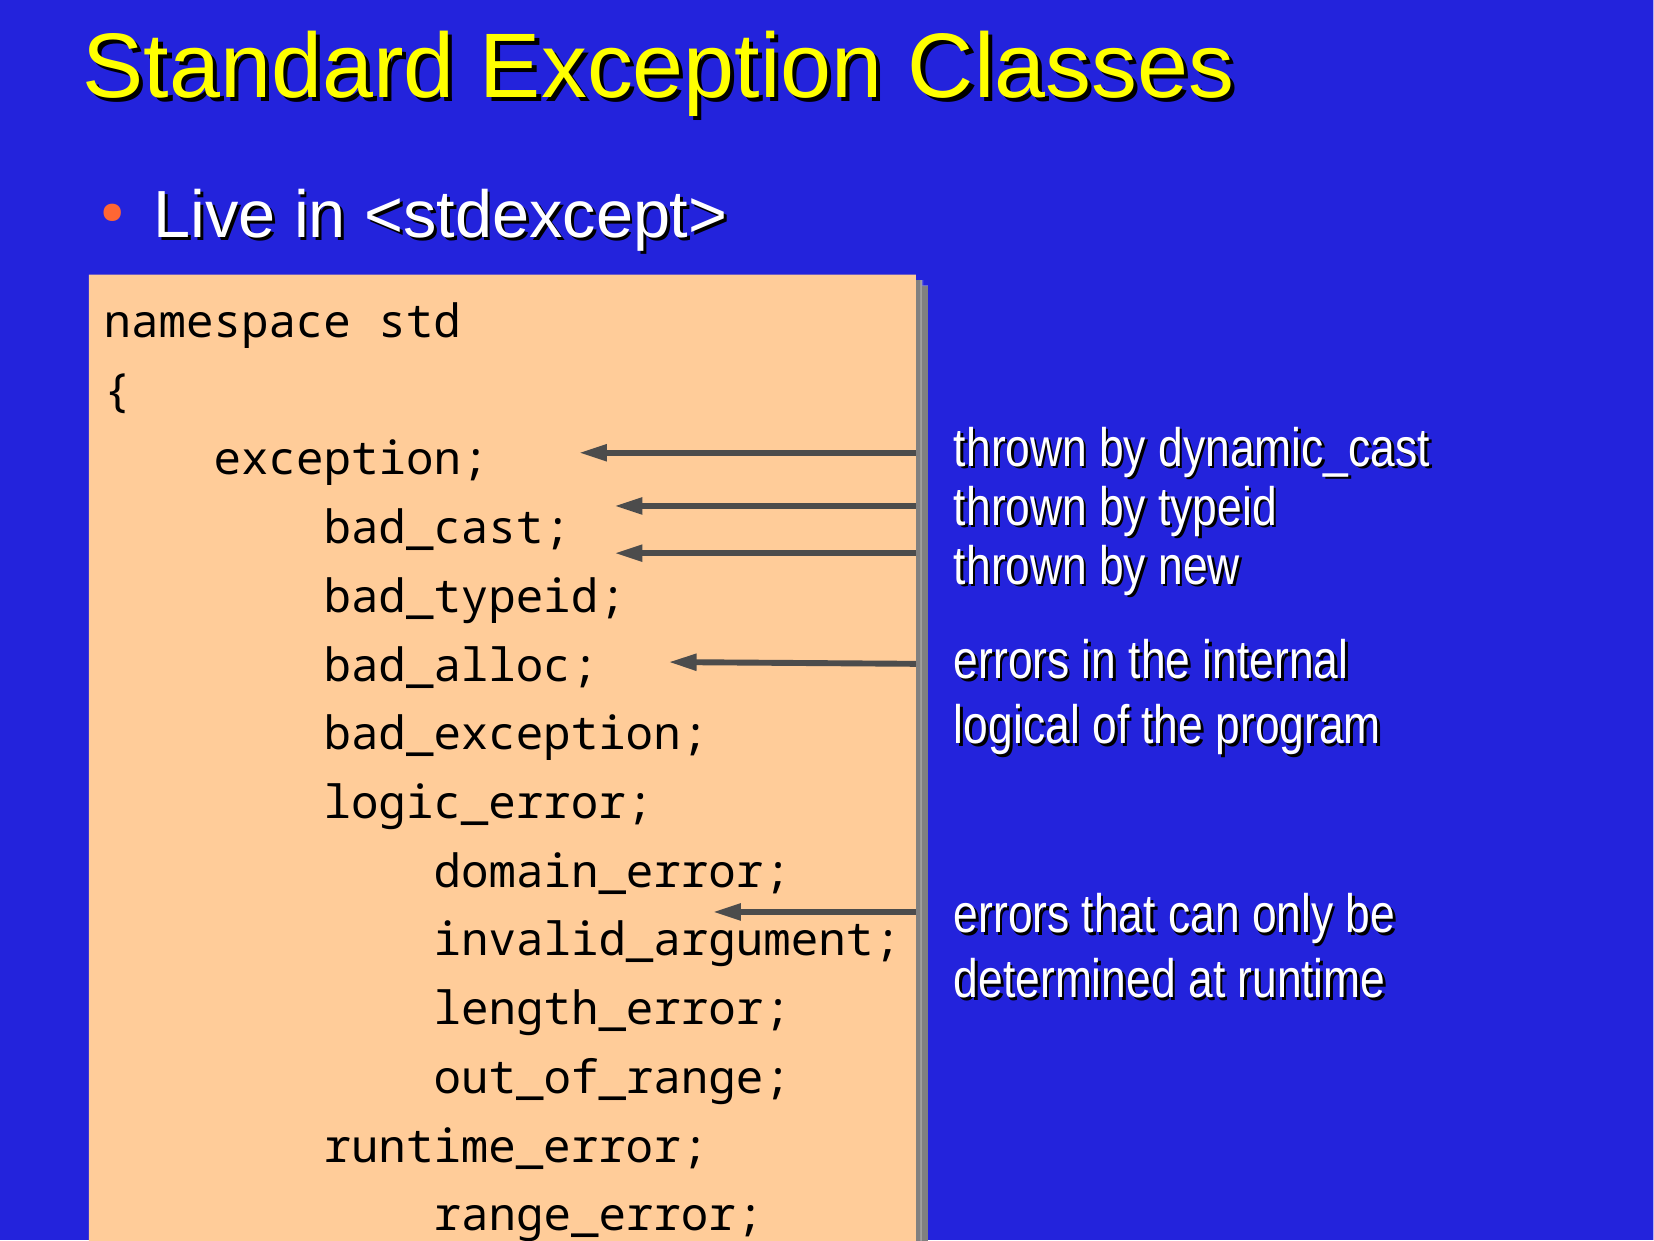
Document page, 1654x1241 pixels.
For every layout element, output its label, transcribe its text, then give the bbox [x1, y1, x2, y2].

text_box namespace std { exception; bad_cast; bad_typeid; bad_alloc; bad_exception; logic_error; domain_error; invalid_argument; length_error; out_of_range; runtime_error; range_error; overflow_error; underflow_error; ... } [88, 274, 916, 1241]
text_box thrown by new [939, 545, 1461, 604]
text_box errors in the internal logical of the program [939, 617, 1461, 763]
list Live in <stdexcept> [82, 177, 1571, 1182]
text_box thrown by typeid [939, 485, 1461, 545]
text_box errors that can only be determined at runtime [939, 871, 1461, 1017]
text_box thrown by dynamic_cast [939, 404, 1461, 485]
title Standard Exception Classes [82, 2, 1571, 130]
